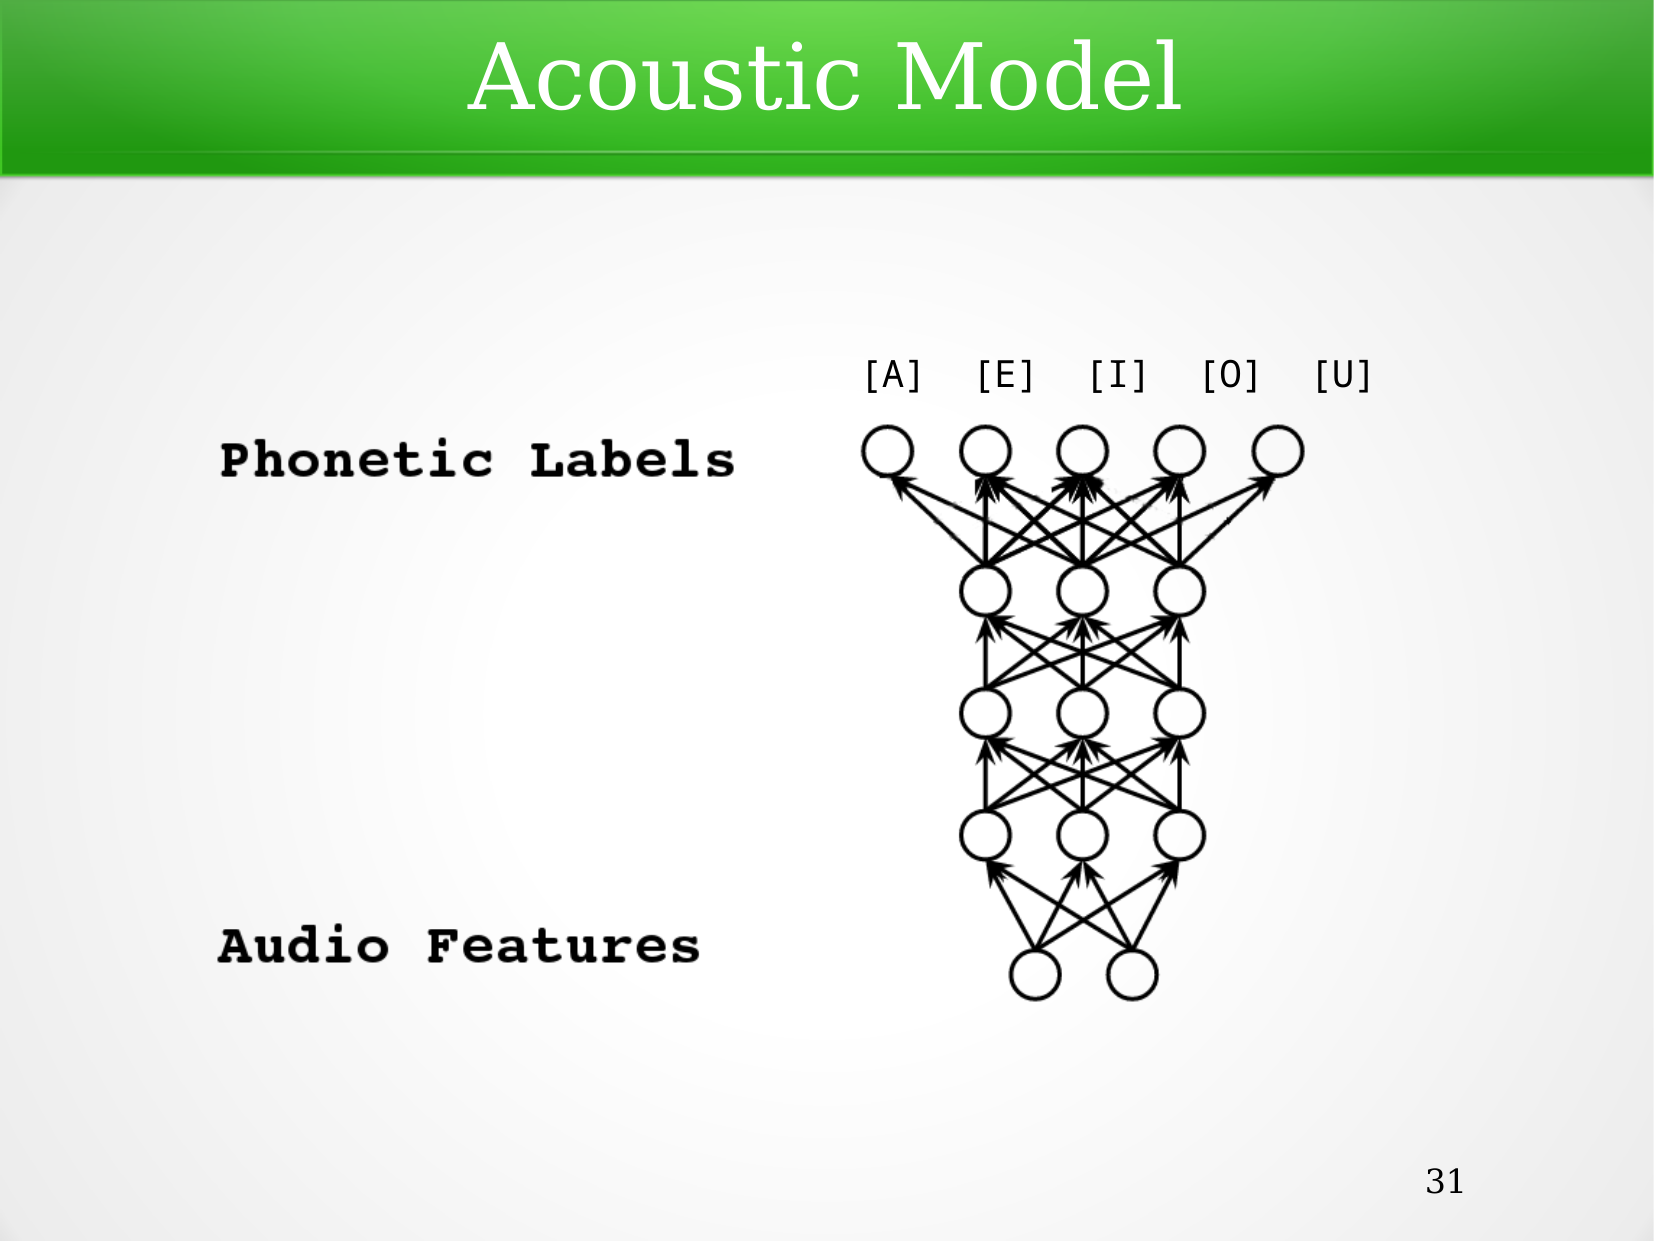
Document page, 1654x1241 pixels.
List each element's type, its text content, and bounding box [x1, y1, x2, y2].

text_box [A] [E] [I] [O] [U] [777, 340, 1393, 405]
title Acoustic Model [82, 11, 1571, 154]
picture [0, 0, 1654, 1241]
